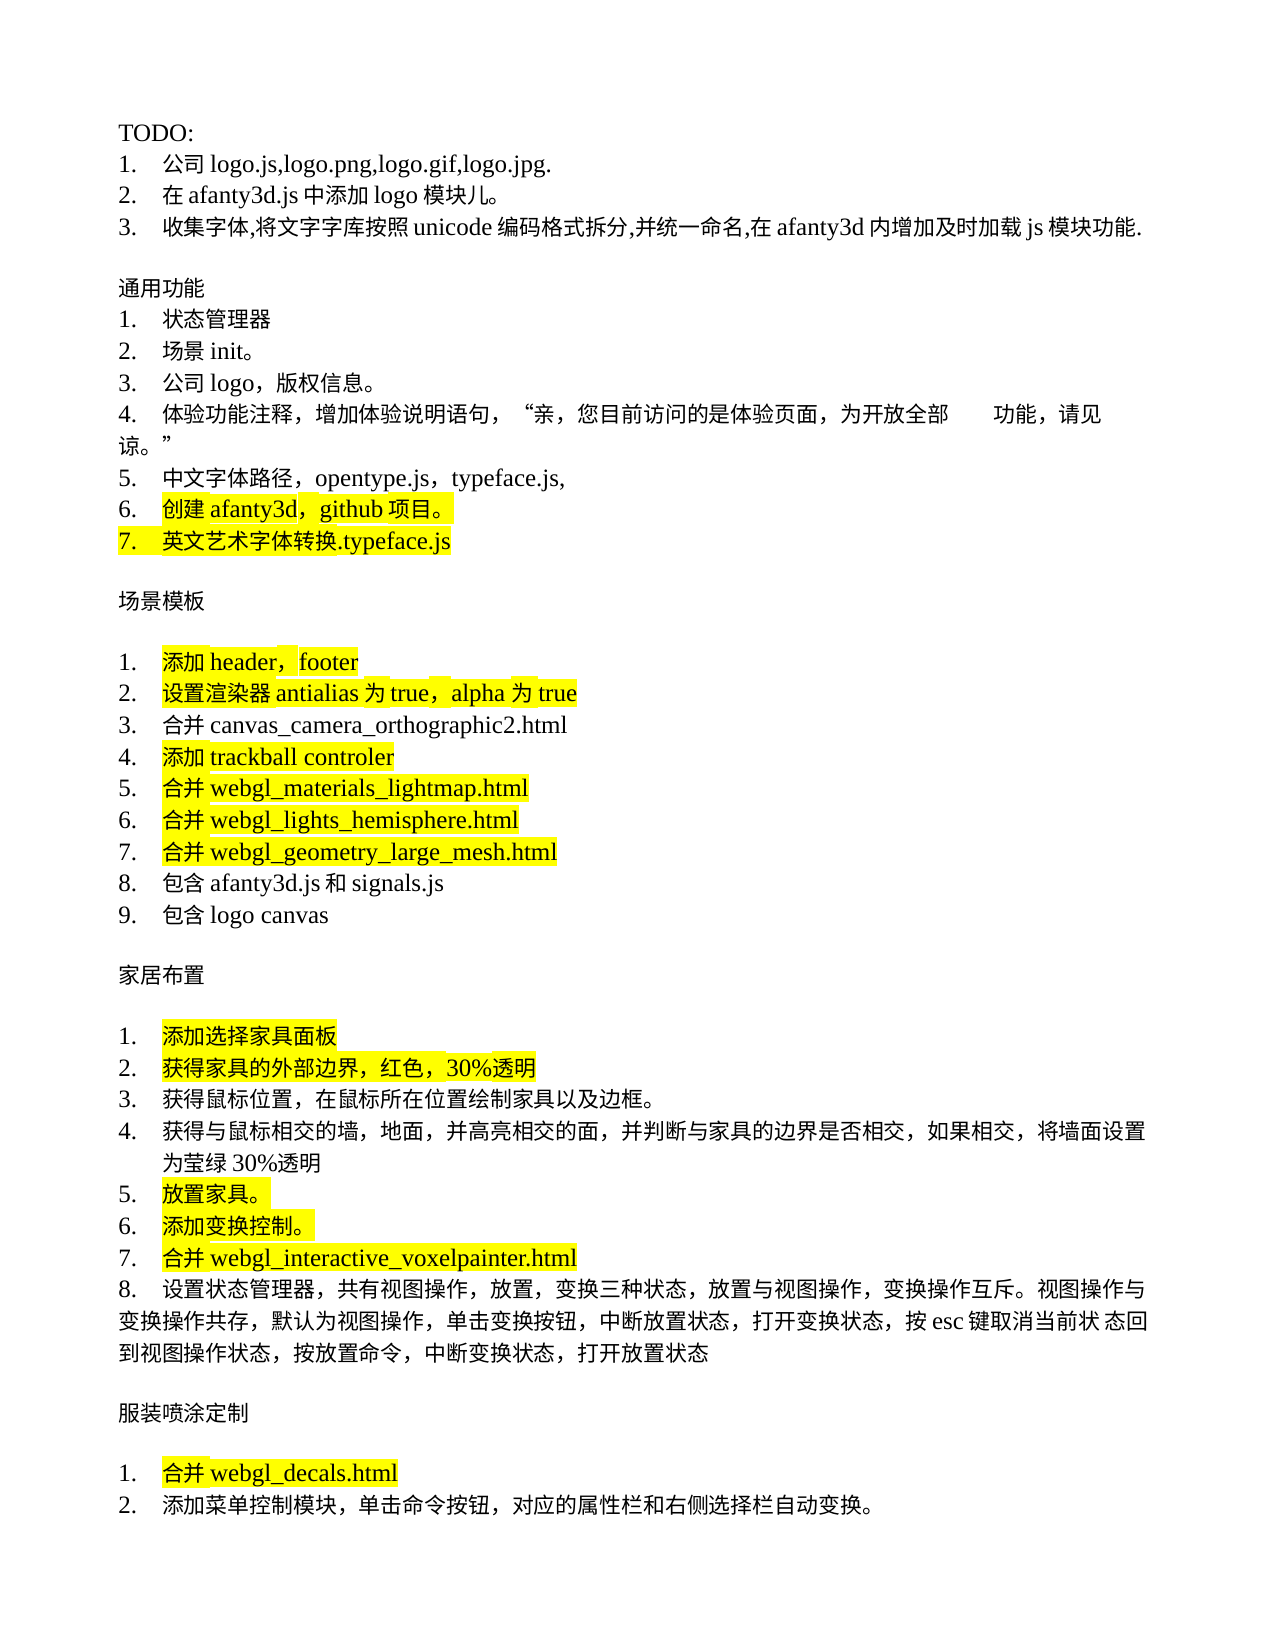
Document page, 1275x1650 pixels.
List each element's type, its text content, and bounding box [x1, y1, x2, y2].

text 5. 中文字体路径，opentype.js，typeface.js, [118, 461, 1157, 492]
text 服装喷涂定制 [118, 1396, 1157, 1428]
text 2. 在afanty3d.js中添加logo模块儿。 [118, 178, 1157, 210]
text 2. 场景init。 [118, 334, 1157, 366]
text 5. 放置家具。 [118, 1177, 1157, 1209]
text 2. 添加菜单控制模块，单击命令按钮，对应的属性栏和右侧选择栏自动变换。 [118, 1488, 1157, 1520]
text 7. 合并webgl_interactive_voxelpainter.html [118, 1241, 1157, 1272]
text 3. 收集字体,将文字字库按照unicode编码格式拆分,并统一命名,在afanty3d内增加及时加载js模块功能. [118, 210, 1157, 242]
text 8. 包含afanty3d.js和signals.js [118, 866, 1157, 898]
text 6. 合并webgl_lights_hemisphere.html [118, 803, 1157, 835]
text 7. 英文艺术字体转换.typeface.js [118, 524, 1157, 556]
text 3. 获得鼠标位置，在鼠标所在位置绘制家具以及边框。 [118, 1082, 1157, 1114]
text 场景模板 [118, 584, 1157, 616]
text 家居布置 [118, 958, 1157, 990]
text 4. 添加trackball controler [118, 740, 1157, 771]
text 8. 设置状态管理器，共有视图操作，放置，变换三种状态，放置与视图操作，变换操作互斥。视图操作与 变换操作共存，默认为视图操作，单击变换按钮，中断放置状态，打开变换状态，按esc键取消当前状 态回到视图操作状态，按放置命令，中断变换状态，打开放置状态 [118, 1272, 1157, 1367]
text 4. 体验功能注释，增加体验说明语句，“亲，您目前访问的是体验页面，为开放全部 功能，请见谅。” [118, 397, 1157, 461]
text 1. 添加选择家具面板 [118, 1019, 1157, 1051]
text 4. 获得与鼠标相交的墙，地面，并高亮相交的面，并判断与家具的边界是否相交，如果相交，将墙面设置 为莹绿30%透明 [118, 1114, 1157, 1177]
text 1. 添加header，footer [118, 645, 1157, 676]
text 2. 获得家具的外部边界，红色，30%透明 [118, 1051, 1157, 1082]
text 6. 添加变换控制。 [118, 1209, 1157, 1241]
text 2. 设置渲染器antialias为true，alpha 为 true [118, 676, 1157, 708]
text 7. 合并webgl_geometry_large_mesh.html [118, 835, 1157, 866]
text 1. 公司logo.js,logo.png,logo.gif,logo.jpg. [118, 147, 1157, 178]
text 5. 合并webgl_materials_lightmap.html [118, 771, 1157, 803]
text 1. 状态管理器 [118, 302, 1157, 334]
text 通用功能 [118, 271, 1157, 302]
text 9. 包含logo canvas [118, 898, 1157, 930]
text 3. 公司logo，版权信息。 [118, 366, 1157, 397]
text TODO: [118, 118, 1157, 147]
text 1. 合并webgl_decals.html [118, 1456, 1157, 1488]
text 3. 合并canvas_camera_orthographic2.html [118, 708, 1157, 740]
text 6. 创建afanty3d，github项目。 [118, 492, 1157, 524]
